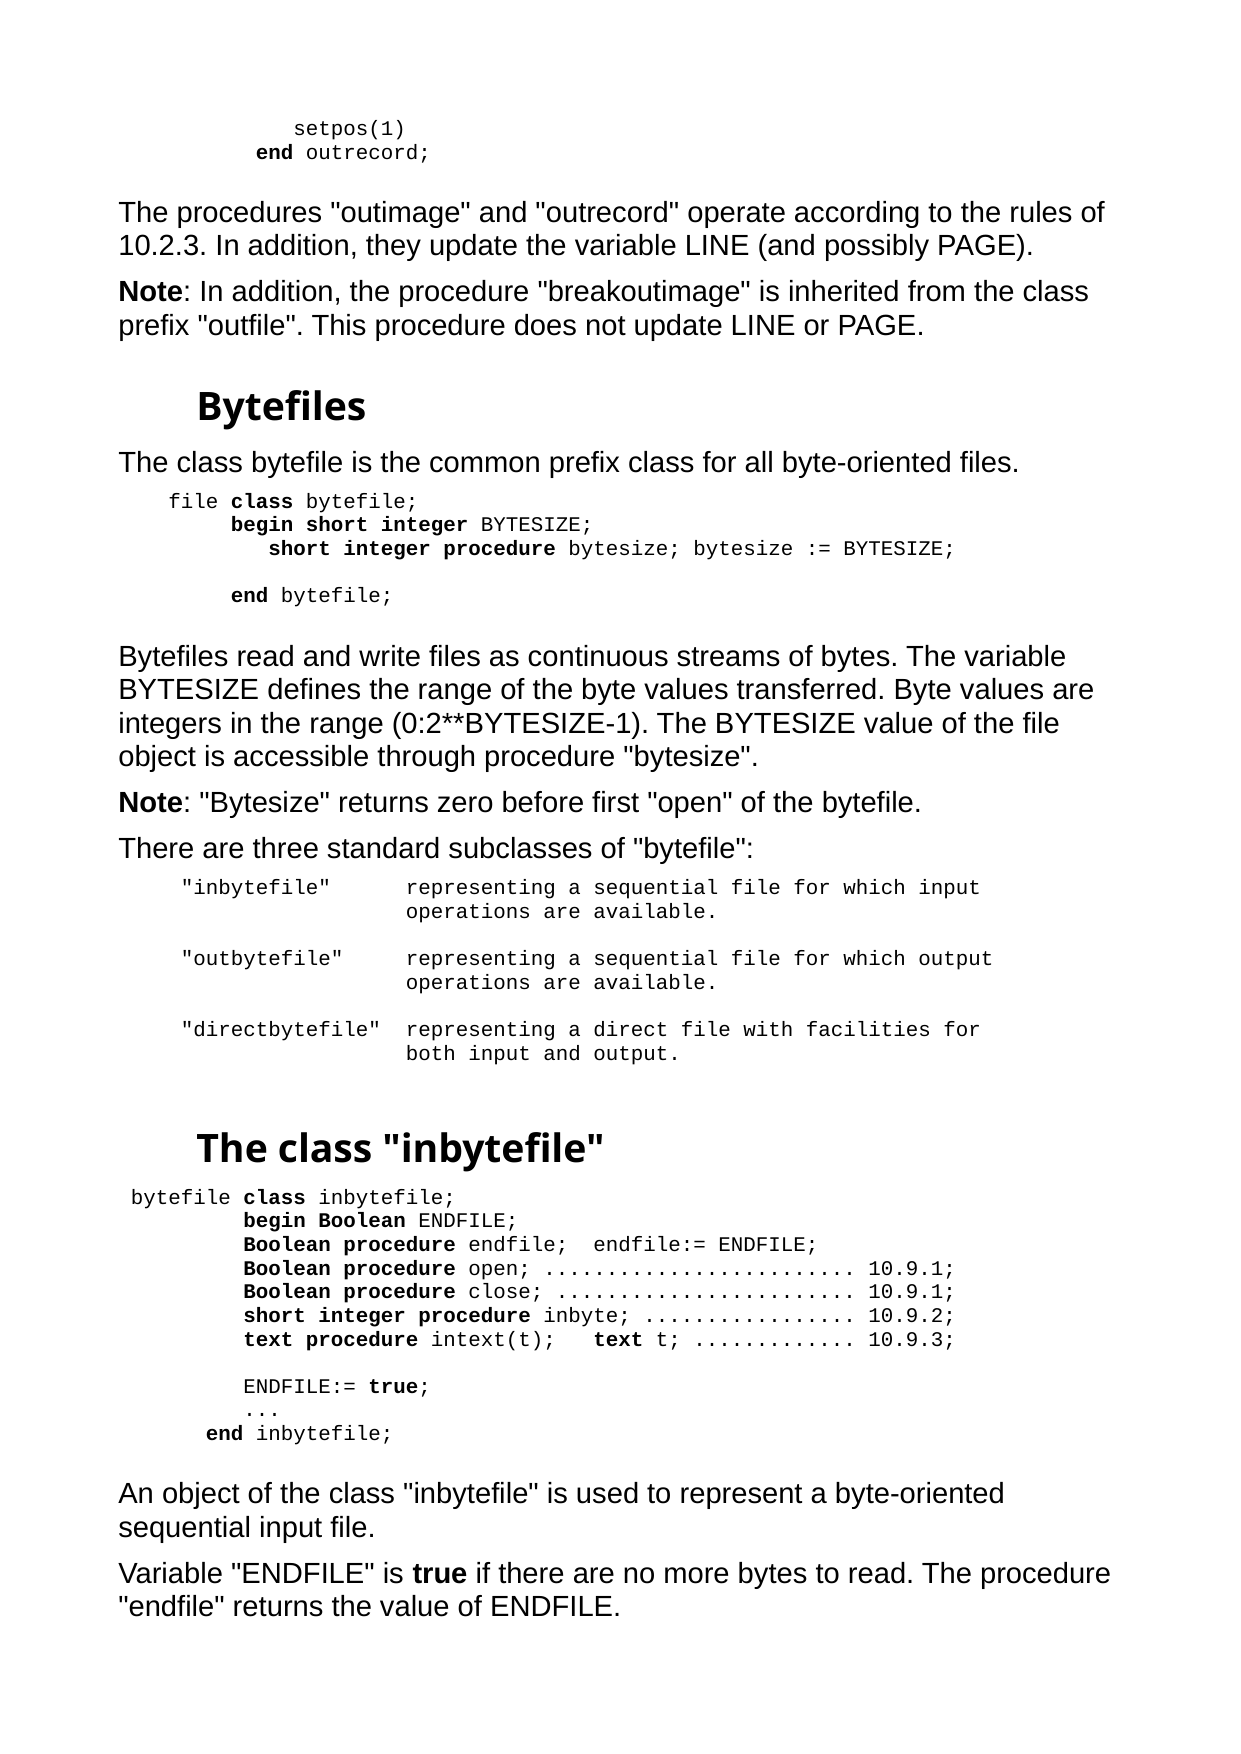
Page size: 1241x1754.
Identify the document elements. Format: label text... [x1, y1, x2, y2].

text Note: In addition, the procedure "breakoutimage" is inherited from the class prefix "outfile". This procedure does not update LINE or PAGE. [118, 274, 1122, 342]
text text procedure intext(t); text t; ............. 10.9.3; [118, 1328, 1122, 1352]
text bytefile class inbytefile; [118, 1187, 1122, 1210]
subtitle Bytefiles [196, 379, 1122, 432]
text both input and output. [118, 1043, 1122, 1066]
text Boolean procedure close; ........................ 10.9.1; [118, 1281, 1122, 1305]
text end outrecord; [118, 142, 1122, 165]
text An object of the class "inbytefile" is used to represent a byte-oriented sequential input file. [118, 1476, 1122, 1543]
text end inbytefile; [118, 1423, 1122, 1447]
text short integer procedure inbyte; ................. 10.9.2; [118, 1305, 1122, 1328]
text Boolean procedure endfile; endfile:= ENDFILE; [118, 1234, 1122, 1258]
text "directbytefile" representing a direct file with facilities for [118, 1019, 1122, 1043]
text The procedures "outimage" and "outrecord" operate according to the rules of 10.2.3. In addition, they update the variable LINE (and possibly PAGE). [118, 195, 1122, 262]
text Bytefiles read and write files as continuous streams of bytes. The variable BYTESIZE defines the range of the byte values transferred. Byte values are integers in the range (0:2**BYTESIZE-1). The BYTESIZE value of the file object is accessible through procedure "bytesize". [118, 638, 1122, 773]
text Variable "ENDFILE" is true if there are no more bytes to read. The procedure "endfile" returns the value of ENDFILE. [118, 1556, 1122, 1623]
text The class bytefile is the common prefix class for all byte-oriented files. [118, 445, 1122, 478]
text setpos(1) [118, 118, 1122, 142]
text Boolean procedure open; ......................... 10.9.1; [118, 1258, 1122, 1281]
text file class bytefile; [118, 491, 1122, 514]
text short integer procedure bytesize; bytesize := BYTESIZE; [118, 538, 1122, 562]
text There are three standard subclasses of "bytefile": [118, 831, 1122, 865]
text operations are available. [118, 972, 1122, 996]
text begin short integer BYTESIZE; [118, 514, 1122, 538]
text begin Boolean ENDFILE; [118, 1210, 1122, 1234]
text Note: "Bytesize" returns zero before first "open" of the bytefile. [118, 785, 1122, 819]
text "inbytefile" representing a sequential file for which input [118, 877, 1122, 901]
text ... [118, 1399, 1122, 1423]
text operations are available. [118, 901, 1122, 924]
text "outbytefile" representing a sequential file for which output [118, 948, 1122, 972]
text end bytefile; [118, 585, 1122, 609]
subtitle The class "inbytefile" [196, 1121, 1122, 1174]
text ENDFILE:= true; [118, 1376, 1122, 1399]
